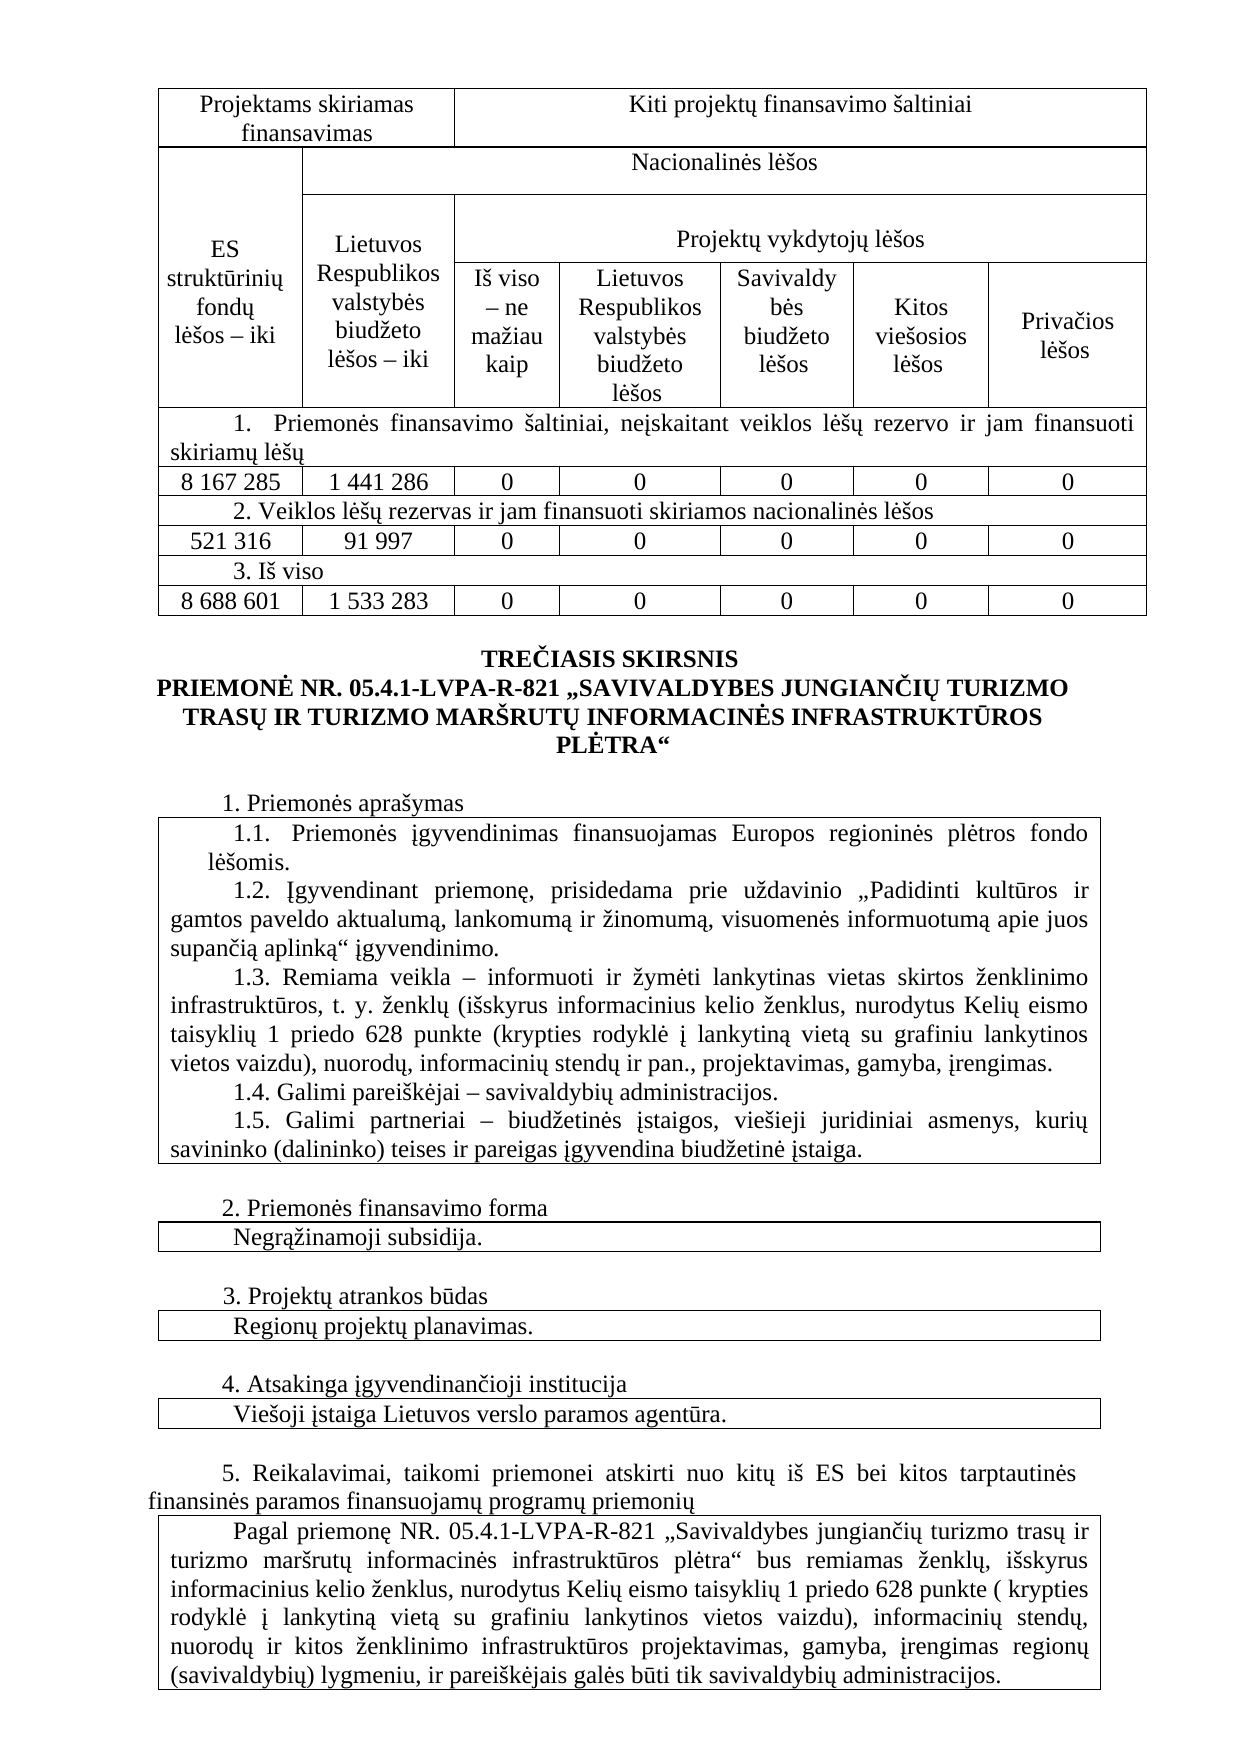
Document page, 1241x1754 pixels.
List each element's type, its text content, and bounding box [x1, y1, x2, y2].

table_cell 1.4. Galimi pareiškėjai – savivaldybių administracijos. 1.5. Galimi partneriai – biudžetinės įstaigos, viešieji juridiniai asmenys, kurių savininko (dalininko) teises ir pareigas įgyvendina biudžetinė įstaiga. [159, 1077, 1100, 1163]
text PRIEMONĖ NR. 05.4.1-LVPA-R-821 „SAVIVALDYBES JUNGIANČIŲ TURIZMO TRASŲ IR TURIZMO MARŠRUTŲ INFORMACINĖS INFRASTRUKTŪROS PLĖTRA“ [148, 673, 1078, 759]
table_cell 0 [560, 586, 720, 614]
table_header Kiti projektų finansavimo šaltiniai [455, 89, 1146, 146]
table_cell 3. Iš viso [159, 556, 1146, 585]
table_header Regionų projektų planavimas. [159, 1311, 1100, 1339]
table_cell 8 688 601 [159, 586, 302, 614]
table_cell 0 [721, 467, 853, 495]
table_cell 0 [721, 526, 853, 555]
table_cell 1 533 283 [303, 586, 454, 614]
table_cell Lietuvos Respublikos valstybės biudžeto lėšos [560, 263, 720, 407]
table_cell 0 [455, 586, 559, 614]
table_cell 0 [455, 526, 559, 555]
table_cell 0 [854, 467, 988, 495]
text TREČIASIS SKIRSNIS [148, 644, 1078, 673]
table_header 1.1. Priemonės įgyvendinimas finansuojamas Europos regioninės plėtros fondo lėšomis. [159, 818, 1100, 875]
table_cell 91 997 [303, 526, 454, 555]
text 4. Atsakinga įgyvendinančioji institucija [148, 1369, 1078, 1398]
table_header Pagal priemonę NR. 05.4.1-LVPA-R-821 „Savivaldybes jungiančių turizmo trasų ir turizmo maršrutų informacinės infrastruktūros plėtra“ bus remiamas ženklų, išskyrus informacinius kelio ženklus, nurodytus Kelių eismo taisyklių 1 priedo 628 punkte ( krypties rodyklė į lankytiną vietą su grafiniu lankytinos vietos vaizdu), informacinių stendų, nuorodų ir kitos ženklinimo infrastruktūros projektavimas, gamyba, įrengimas regionų (savivaldybių) lygmeniu, ir pareiškėjais galės būti tik savivaldybių administracijos. [159, 1516, 1100, 1689]
table_cell Savivaldybės biudžeto lėšos [721, 263, 853, 407]
table_cell 0 [721, 586, 853, 614]
table_cell 1.2. Įgyvendinant priemonę, prisidedama prie uždavinio „Padidinti kultūros ir gamtos paveldo aktualumą, lankomumą ir žinomumą, visuomenės informuotumą apie juos supančią aplinką“ įgyvendinimo. [159, 875, 1100, 962]
table_cell Lietuvos Respublikos valstybės biudžeto lėšos – iki [303, 195, 454, 407]
table_cell Kitos viešosios lėšos [854, 263, 988, 407]
table_cell Projektų vykdytojų lėšos [455, 195, 1146, 262]
table_header Negrąžinamoji subsidija. [159, 1223, 1100, 1251]
table_cell 0 [989, 467, 1146, 495]
table_cell 0 [560, 467, 720, 495]
table_cell 1 441 286 [303, 467, 454, 495]
text 5. Reikalavimai, taikomi priemonei atskirti nuo kitų iš ES bei kitos tarptautinės finansinės paramos finansuojamų programų priemonių [148, 1458, 1078, 1515]
table_header Projektams skiriamas finansavimas [159, 89, 454, 146]
table_cell 2. Veiklos lėšų rezervas ir jam finansuoti skiriamos nacionalinės lėšos [159, 496, 1146, 525]
table_cell 0 [989, 526, 1146, 555]
table_cell 521 316 [159, 526, 302, 555]
table_cell 0 [560, 526, 720, 555]
table_cell Iš viso – ne mažiau kaip [455, 263, 559, 407]
table_cell Privačios lėšos [989, 263, 1146, 407]
table_cell 0 [854, 526, 988, 555]
text 3. Projektų atrankos būdas [223, 1281, 1078, 1310]
text 2. Priemonės finansavimo forma [222, 1193, 1078, 1221]
table_header Viešoji įstaiga Lietuvos verslo paramos agentūra. [159, 1399, 1100, 1428]
table_cell Nacionalinės lėšos [303, 148, 1146, 194]
text 1. Priemonės aprašymas [215, 788, 1078, 817]
table_cell 0 [989, 586, 1146, 614]
table_cell ES struktūrinių fondų lėšos – iki [159, 148, 302, 407]
table_cell 1. Priemonės finansavimo šaltiniai, neįskaitant veiklos lėšų rezervo ir jam finansuoti skiriamų lėšų [159, 408, 1146, 466]
table_cell 0 [455, 467, 559, 495]
table_cell 1.3. Remiama veikla – informuoti ir žymėti lankytinas vietas skirtos ženklinimo infrastruktūros, t. y. ženklų (išskyrus informacinius kelio ženklus, nurodytus Kelių eismo taisyklių 1 priedo 628 punkte (krypties rodyklė į lankytiną vietą su grafiniu lankytinos vietos vaizdu), nuorodų, informacinių stendų ir pan., projektavimas, gamyba, įrengimas. [159, 962, 1100, 1077]
table_cell 8 167 285 [159, 467, 302, 495]
table_cell 0 [854, 586, 988, 614]
